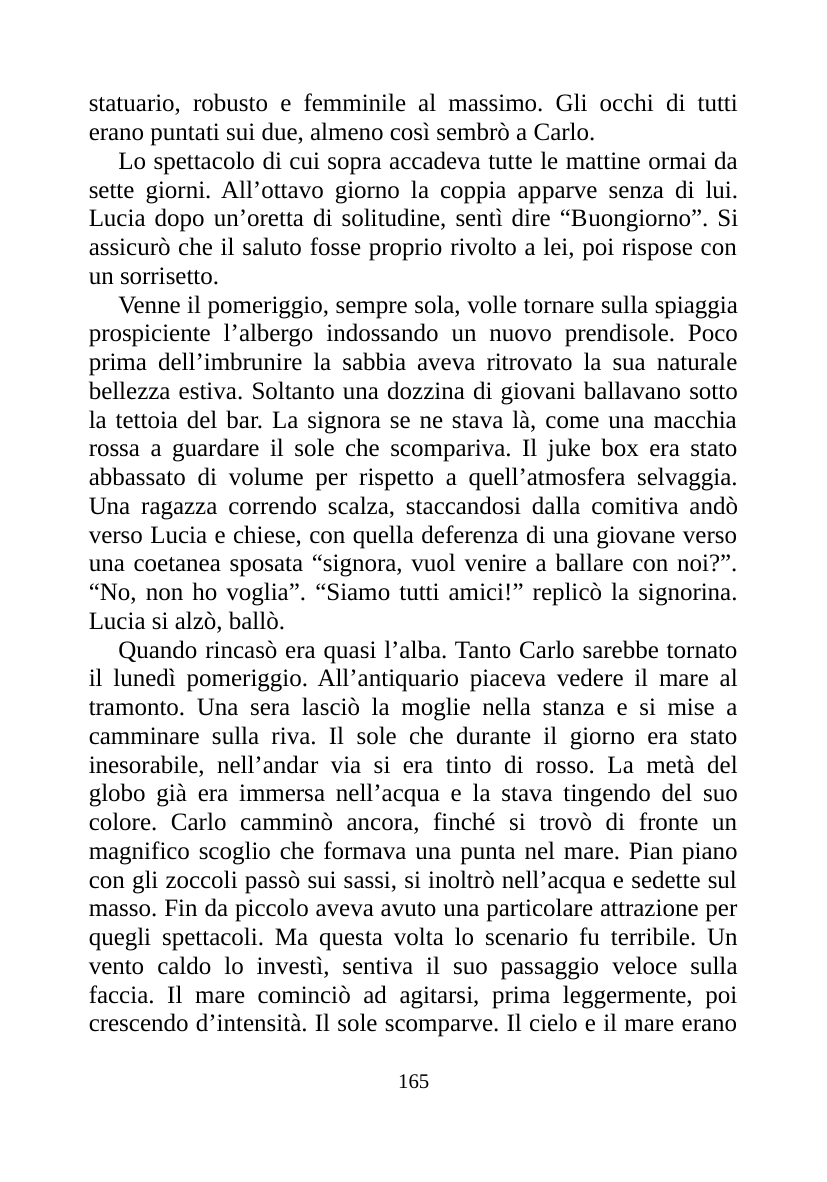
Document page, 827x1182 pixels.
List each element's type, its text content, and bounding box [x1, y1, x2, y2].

text statuario, robusto e femminile al massimo. Gli occhi di tutti erano puntati sui due, almeno così sembrò a Carlo. [88, 88, 738, 146]
text Quando rincasò era quasi l’alba. Tanto Carlo sarebbe tornato il lunedì pomeriggio. All’antiquario piaceva vedere il mare al tramonto. Una sera lasciò la moglie nella stanza e si mise a camminare sulla riva. Il sole che durante il giorno era stato inesorabile, nell’andar via si era tinto di rosso. La metà del globo già era immersa nell’acqua e la stava tingendo del suo colore. Carlo camminò ancora, finché si trovò di fronte un magnifico scoglio che formava una punta nel mare. Pian piano con gli zoccoli passò sui sassi, si inoltrò nell’acqua e sedette sul masso. Fin da piccolo aveva avuto una particolare attrazione per quegli spettacoli. Ma questa volta lo scenario fu terribile. Un vento caldo lo investì, sentiva il suo passaggio veloce sulla faccia. Il mare cominciò ad agitarsi, prima leggermente, poi crescendo d’intensità. Il sole scomparve. Il cielo e il mare erano [88, 635, 738, 1037]
text Venne il pomeriggio, sempre sola, volle tornare sulla spiaggia prospiciente l’albergo indossando un nuovo prendisole. Poco prima dell’imbrunire la sabbia aveva ritrovato la sua naturale bellezza estiva. Soltanto una dozzina di giovani ballavano sotto la tettoia del bar. La signora se ne stava là, come una macchia rossa a guardare il sole che scompariva. Il juke box era stato abbassato di volume per rispetto a quell’atmosfera selvaggia. Una ragazza correndo scalza, staccandosi dalla comitiva andò verso Lucia e chiese, con quella deferenza di una giovane verso una coetanea sposata “signora, vuol venire a ballare con noi?”. “No, non ho voglia”. “Siamo tutti amici!” replicò la signorina. Lucia si alzò, ballò. [88, 290, 738, 635]
text Lo spettacolo di cui sopra accadeva tutte le mattine ormai da sette giorni. All’ottavo giorno la coppia apparve senza di lui. Lucia dopo un’oretta di solitudine, sentì dire “Buongiorno”. Si assicurò che il saluto fosse proprio rivolto a lei, poi rispose con un sorrisetto. [88, 146, 738, 290]
